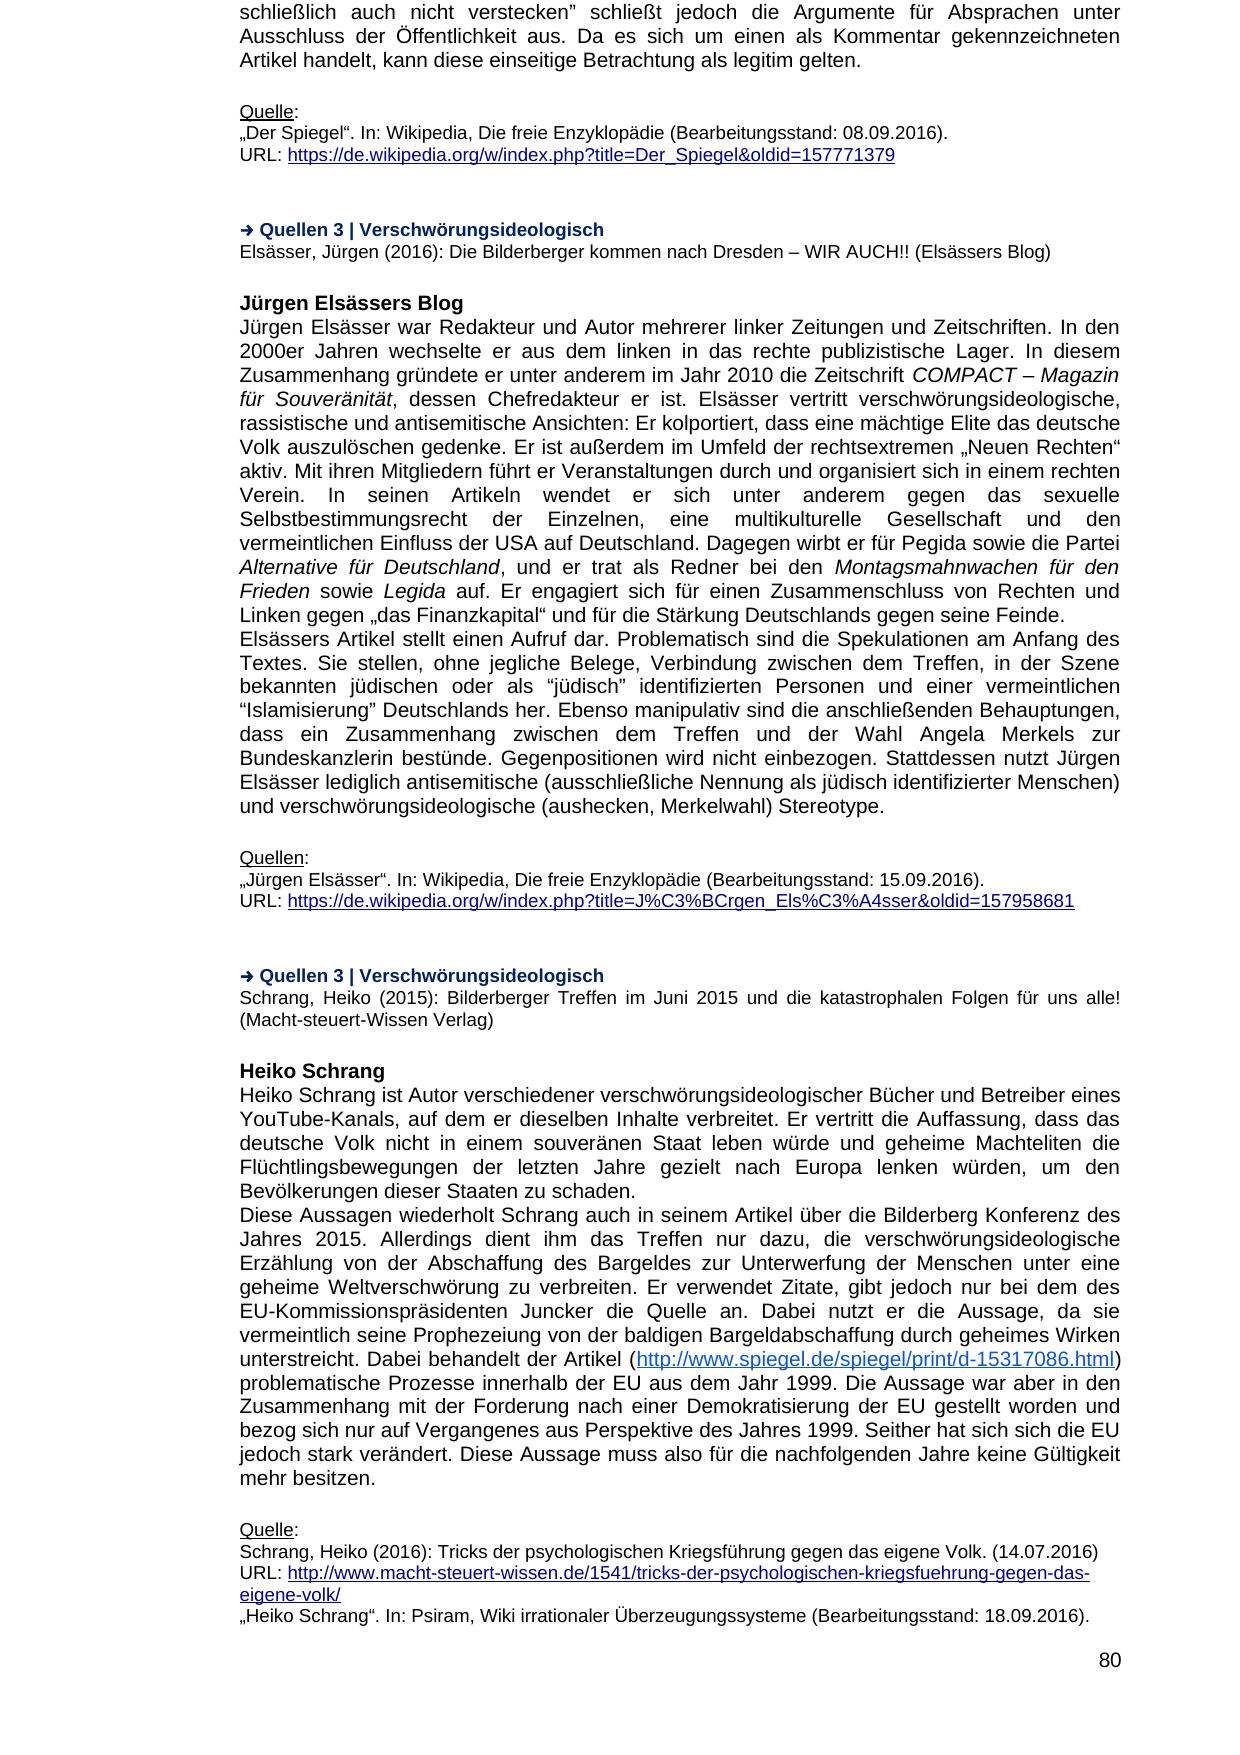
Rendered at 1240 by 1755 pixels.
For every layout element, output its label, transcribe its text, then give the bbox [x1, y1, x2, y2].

text Quelle: [239, 101, 1121, 122]
text URL: https://de.wikipedia.org/w/index.php?title=Der_Spiegel&oldid=157771379 [239, 144, 1121, 165]
text Schrang, Heiko (2015): Bilderberger Treffen im Juni 2015 und die katastrophalen Folgen für uns alle! (Macht-steuert-Wissen Verlag) [239, 987, 1121, 1030]
text Quellen: [239, 847, 1121, 868]
text Quelle: [239, 1519, 1121, 1540]
text URL: https://de.wikipedia.org/w/index.php?title=J%C3%BCrgen_Els%C3%A4sser&oldid=157958681 [239, 890, 1121, 912]
text Diese Aussagen wiederholt Schrang auch in seinem Artikel über die Bilderberg Konferenz des Jahres 2015. Allerdings dient ihm das Treffen nur dazu, die verschwörungsideologische Erzählung von der Abschaffung des Bargeldes zur Unterwerfung der Menschen unter eine geheime Weltverschwörung zu verbreiten. Er verwendet Zitate, gibt jedoch nur bei dem des EU-Kommissionspräsidenten Juncker die Quelle an. Dabei nutzt er die Aussage, da sie vermeintlich seine Prophezeiung von der baldigen Bargeldabschaffung durch geheimes Wirken unterstreicht. Dabei behandelt der Artikel (http://www.spiegel.de/spiegel/print/d-15317086.html) problematische Prozesse innerhalb der EU aus dem Jahr 1999. Die Aussage war aber in den Zusammenhang mit der Forderung nach einer Demokratisierung der EU gestellt worden und bezog sich nur auf Vergangenes aus Perspektive des Jahres 1999. Seither hat sich sich die EU jedoch stark verändert. Diese Aussage muss also für die nachfolgenden Jahre keine Gültigkeit mehr besitzen. [239, 1203, 1121, 1490]
text schließlich auch nicht verstecken” schließt jedoch die Argumente für Absprachen unter Ausschluss der Öffentlichkeit aus. Da es sich um einen als Kommentar gekennzeichneten Artikel handelt, kann diese einseitige Betrachtung als legitim gelten. [239, 0, 1121, 72]
text → Quellen 3 | Verschwörungsideologisch [239, 965, 1121, 987]
text „Der Spiegel“. In: Wikipedia, Die freie Enzyklopädie (Bearbeitungsstand: 08.09.2016). [239, 122, 1121, 144]
text Elsässers Artikel stellt einen Aufruf dar. Problematisch sind die Spekulationen am Anfang des Textes. Sie stellen, ohne jegliche Belege, Verbindung zwischen dem Treffen, in der Szene bekannten jüdischen oder als “jüdisch” identifizierten Personen und einer vermeintlichen “Islamisierung” Deutschlands her. Ebenso manipulativ sind die anschließenden Behauptungen, dass ein Zusammenhang zwischen dem Treffen und der Wahl Angela Merkels zur Bundeskanzlerin bestünde. Gegenpositionen wird nicht einbezogen. Stattdessen nutzt Jürgen Elsässer lediglich antisemitische (ausschließliche Nennung als jüdisch identifizierter Menschen) und verschwörungsideologische (aushecken, Merkelwahl) Stereotype. [239, 626, 1121, 818]
text Heiko Schrang ist Autor verschiedener verschwörungsideologischer Bücher und Betreiber eines YouTube-Kanals, auf dem er dieselben Inhalte verbreitet. Er vertritt die Auffassung, dass das deutsche Volk nicht in einem souveränen Staat leben würde und geheime Machteliten die Flüchtlingsbewegungen der letzten Jahre gezielt nach Europa lenken würden, um den Bevölkerungen dieser Staaten zu schaden. [239, 1083, 1121, 1203]
text „Heiko Schrang“. In: Psiram, Wiki irrationaler Überzeugungssysteme (Bearbeitungsstand: 18.09.2016). [239, 1605, 1121, 1627]
text Heiko Schrang [239, 1059, 1121, 1083]
text „Jürgen Elsässer“. In: Wikipedia, Die freie Enzyklopädie (Bearbeitungsstand: 15.09.2016). [239, 868, 1121, 890]
text Elsässer, Jürgen (2016): Die Bilderberger kommen nach Dresden – WIR AUCH!! (Elsässers Blog) [239, 241, 1121, 262]
text Jürgen Elsässer war Redakteur und Autor mehrerer linker Zeitungen und Zeitschriften. In den 2000er Jahren wechselte er aus dem linken in das rechte publizistische Lager. In diesem Zusammenhang gründete er unter anderem im Jahr 2010 die Zeitschrift COMPACT – Magazin für Souveränität, dessen Chefredakteur er ist. Elsässer vertritt verschwörungsideologische, rassistische und antisemitische Ansichten: Er kolportiert, dass eine mächtige Elite das deutsche Volk auszulöschen gedenke. Er ist außerdem im Umfeld der rechtsextremen „Neuen Rechten“ aktiv. Mit ihren Mitgliedern führt er Veranstaltungen durch und organisiert sich in einem rechten Verein. In seinen Artikeln wendet er sich unter anderem gegen das sexuelle Selbstbestimmungsrecht der Einzelnen, eine multikulturelle Gesellschaft und den vermeintlichen Einfluss der USA auf Deutschland. Dagegen wirbt er für Pegida sowie die Partei Alternative für Deutschland, und er trat als Redner bei den Montagsmahnwachen für den Frieden sowie Legida auf. Er engagiert sich für einen Zusammenschluss von Rechten und Linken gegen „das Finanzkapital“ und für die Stärkung Deutschlands gegen seine Feinde. [239, 315, 1121, 626]
text URL: http://www.macht-steuert-wissen.de/1541/tricks-der-psychologischen-kriegsfuehrung-gegen-das-eigene-volk/ [239, 1562, 1121, 1605]
text Jürgen Elsässers Blog [239, 291, 1121, 315]
text → Quellen 3 | Verschwörungsideologisch [239, 219, 1121, 241]
text Schrang, Heiko (2016): Tricks der psychologischen Kriegsführung gegen das eigene Volk. (14.07.2016) [239, 1540, 1121, 1562]
